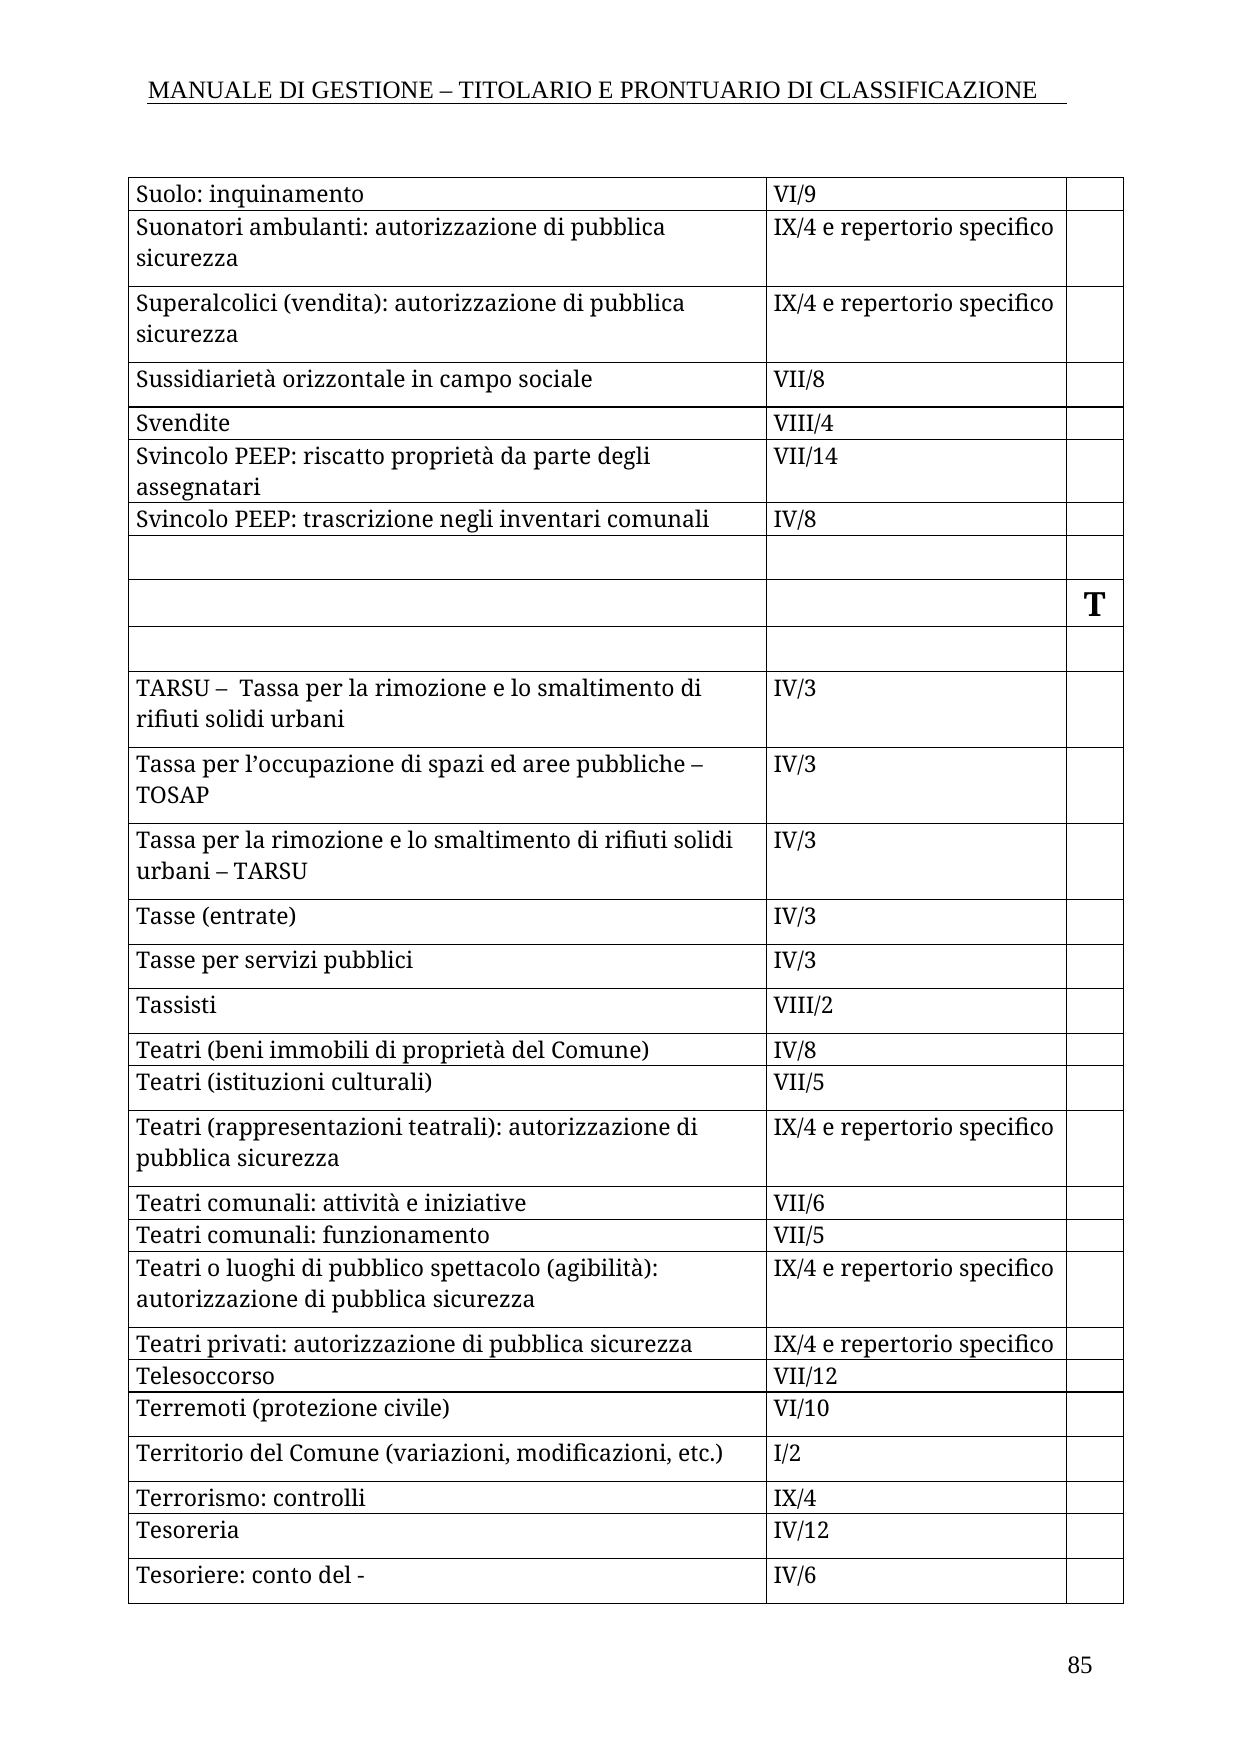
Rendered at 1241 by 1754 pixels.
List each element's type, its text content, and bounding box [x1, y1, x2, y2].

table_cell Teatri comunali: funzionamento [129, 1220, 766, 1251]
table_cell IX/4 [767, 1482, 1066, 1513]
table_cell Teatri o luoghi di pubblico spettacolo (agibilità): autorizzazione di pubblica sicurezza [129, 1252, 766, 1327]
table_cell [1067, 1220, 1123, 1251]
table_cell [1067, 945, 1123, 988]
table_cell [1067, 440, 1123, 502]
table_cell [1067, 900, 1123, 943]
table_cell Sussidiarietà orizzontale in campo sociale [129, 363, 766, 406]
table_cell VII/14 [767, 440, 1066, 502]
table_cell I/2 [767, 1437, 1066, 1481]
table_cell [767, 627, 1066, 671]
table_cell [1067, 503, 1123, 534]
table_cell [1067, 1252, 1123, 1327]
table_cell Tassa per la rimozione e lo smaltimento di rifiuti solidi urbani – TARSU [129, 824, 766, 899]
table_cell [1067, 287, 1123, 362]
table_cell [129, 580, 766, 626]
table_cell VII/8 [767, 363, 1066, 406]
table_cell VII/5 [767, 1220, 1066, 1251]
table_cell Tassisti [129, 989, 766, 1033]
table_cell [1067, 1393, 1123, 1436]
table_cell IX/4 e repertorio specifico [767, 1111, 1066, 1186]
table_cell Teatri (rappresentazioni teatrali): autorizzazione di pubblica sicurezza [129, 1111, 766, 1186]
table_cell Teatri (istituzioni culturali) [129, 1066, 766, 1110]
table_cell Svendite [129, 408, 766, 439]
table_cell [767, 580, 1066, 626]
table_cell [1067, 1559, 1123, 1603]
table_cell [1067, 1034, 1123, 1065]
table_cell Territorio del Comune (variazioni, modificazioni, etc.) [129, 1437, 766, 1481]
table_cell [1067, 989, 1123, 1033]
table_cell IV/8 [767, 1034, 1066, 1065]
table_cell IV/3 [767, 945, 1066, 988]
table_cell VIII/4 [767, 408, 1066, 439]
table_cell Terrorismo: controlli [129, 1482, 766, 1513]
table_cell IV/3 [767, 900, 1066, 943]
table_cell [1067, 178, 1123, 209]
table_cell Tesoreria [129, 1514, 766, 1558]
table_cell TARSU – Tassa per la rimozione e lo smaltimento di rifiuti solidi urbani [129, 672, 766, 747]
table_cell [1067, 1437, 1123, 1481]
table_cell IV/12 [767, 1514, 1066, 1558]
table_cell Teatri privati: autorizzazione di pubblica sicurezza [129, 1328, 766, 1359]
table_cell [1067, 1111, 1123, 1186]
table_cell [1067, 1066, 1123, 1110]
table_cell T [1067, 580, 1123, 626]
table_cell Tesoriere: conto del - [129, 1559, 766, 1603]
table_cell Tasse per servizi pubblici [129, 945, 766, 988]
table_cell IX/4 e repertorio specifico [767, 287, 1066, 362]
table_cell Teatri comunali: attività e iniziative [129, 1187, 766, 1218]
table_cell [1067, 408, 1123, 439]
table_cell [1067, 536, 1123, 579]
table_cell VII/12 [767, 1360, 1066, 1391]
table_cell [1067, 1328, 1123, 1359]
table_cell Suonatori ambulanti: autorizzazione di pubblica sicurezza [129, 211, 766, 286]
table_cell IV/8 [767, 503, 1066, 534]
table_cell Terremoti (protezione civile) [129, 1393, 766, 1436]
table_cell VIII/2 [767, 989, 1066, 1033]
table_cell IX/4 e repertorio specifico [767, 1252, 1066, 1327]
table_cell IV/6 [767, 1559, 1066, 1603]
table_cell [1067, 748, 1123, 823]
table_cell Tasse (entrate) [129, 900, 766, 943]
table_cell VII/5 [767, 1066, 1066, 1110]
table_cell Superalcolici (vendita): autorizzazione di pubblica sicurezza [129, 287, 766, 362]
table_cell Svincolo PEEP: trascrizione negli inventari comunali [129, 503, 766, 534]
table_cell VII/6 [767, 1187, 1066, 1218]
table_cell IX/4 e repertorio specifico [767, 211, 1066, 286]
table_cell [1067, 363, 1123, 406]
table_cell Tassa per l’occupazione di spazi ed aree pubbliche –TOSAP [129, 748, 766, 823]
table_cell Svincolo PEEP: riscatto proprietà da parte degli assegnatari [129, 440, 766, 502]
table_cell Teatri (beni immobili di proprietà del Comune) [129, 1034, 766, 1065]
table_cell IV/3 [767, 672, 1066, 747]
table_cell [1067, 1514, 1123, 1558]
table_cell VI/10 [767, 1393, 1066, 1436]
table_cell VI/9 [767, 178, 1066, 209]
table_cell IV/3 [767, 748, 1066, 823]
table_cell IX/4 e repertorio specifico [767, 1328, 1066, 1359]
table_cell [1067, 1482, 1123, 1513]
table_cell [1067, 824, 1123, 899]
table_cell [1067, 211, 1123, 286]
table_cell [1067, 1187, 1123, 1218]
table_cell Telesoccorso [129, 1360, 766, 1391]
table_cell IV/3 [767, 824, 1066, 899]
table_cell [1067, 627, 1123, 671]
table_cell [1067, 672, 1123, 747]
table_cell [1067, 1360, 1123, 1391]
table_cell [129, 536, 766, 579]
table_cell [129, 627, 766, 671]
table_cell Suolo: inquinamento [129, 178, 766, 209]
table_cell [767, 536, 1066, 579]
